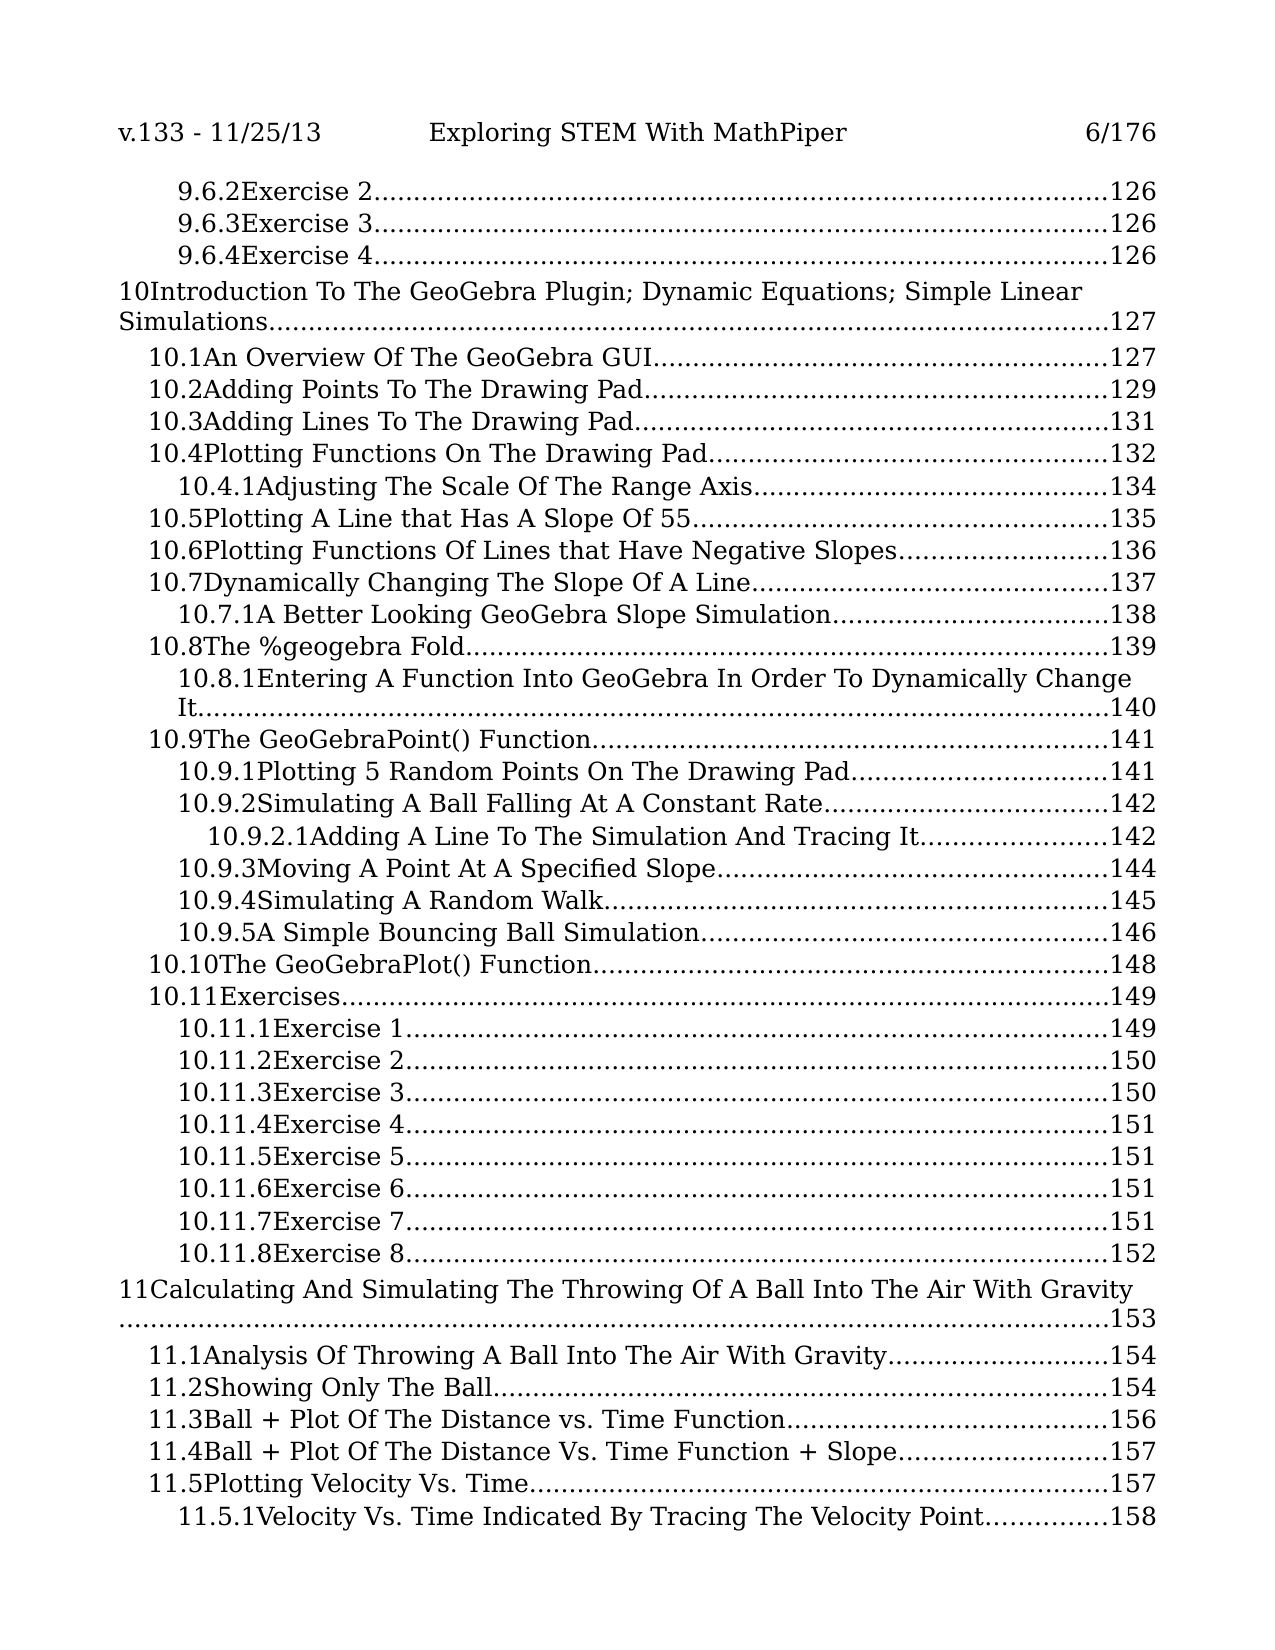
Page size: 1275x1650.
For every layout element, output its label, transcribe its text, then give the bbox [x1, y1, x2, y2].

text 10.11.1Exercise 1 149 [177, 1014, 1157, 1043]
text 10.9.2.1Adding A Line To The Simulation And Tracing It 142 [207, 822, 1157, 851]
text 10.11.5Exercise 5 151 [177, 1143, 1157, 1172]
text 11.5.1Velocity Vs. Time Indicated By Tracing The Velocity Point 158 [177, 1502, 1157, 1531]
text 11.2Showing Only The Ball 154 [148, 1373, 1157, 1403]
text 10.8.1Entering A Function Into GeoGebra In Order To Dynamically Change It 140 [177, 664, 1157, 723]
text 10Introduction To The GeoGebra Plugin; Dynamic Equations; Simple Linear Simulations 127 [118, 278, 1157, 336]
text 10.8The %geogebra Fold 139 [148, 632, 1157, 661]
text 10.7Dynamically Changing The Slope Of A Line 137 [148, 568, 1157, 597]
text 10.11.8Exercise 8 152 [177, 1239, 1157, 1268]
text 11.3Ball + Plot Of The Distance vs. Time Function 156 [148, 1406, 1157, 1435]
text 10.9.3Moving A Point At A Specified Slope 144 [177, 854, 1157, 883]
text 10.11.3Exercise 3 150 [177, 1078, 1157, 1108]
text 10.3Adding Lines To The Drawing Pad 131 [148, 408, 1157, 437]
text 10.7.1A Better Looking GeoGebra Slope Simulation 138 [177, 600, 1157, 629]
text 9.6.4Exercise 4 126 [177, 241, 1157, 270]
text 10.6Plotting Functions Of Lines that Have Negative Slopes 136 [148, 536, 1157, 565]
text 11Calculating And Simulating The Throwing Of A Ball Into The Air With Gravity 153 [118, 1276, 1157, 1334]
text 10.11Exercises 149 [148, 982, 1157, 1011]
text 10.11.6Exercise 6 151 [177, 1175, 1157, 1204]
text 9.6.3Exercise 3 126 [177, 209, 1157, 238]
text 11.5Plotting Velocity Vs. Time 157 [148, 1470, 1157, 1499]
text 10.11.4Exercise 4 151 [177, 1111, 1157, 1140]
text 10.2Adding Points To The Drawing Pad 129 [148, 376, 1157, 405]
text 10.9.4Simulating A Random Walk 145 [177, 886, 1157, 915]
text 9.6.2Exercise 2 126 [177, 177, 1157, 206]
text 11.4Ball + Plot Of The Distance Vs. Time Function + Slope 157 [148, 1438, 1157, 1467]
text 10.4.1Adjusting The Scale Of The Range Axis 134 [177, 472, 1157, 501]
text 10.9.5A Simple Bouncing Ball Simulation 146 [177, 918, 1157, 947]
text 10.11.2Exercise 2 150 [177, 1046, 1157, 1076]
text 10.9.1Plotting 5 Random Points On The Drawing Pad 141 [177, 758, 1157, 787]
text 10.1An Overview Of The GeoGebra GUI 127 [148, 343, 1157, 373]
text 10.9The GeoGebraPoint() Function 141 [148, 726, 1157, 755]
text 10.11.7Exercise 7 151 [177, 1207, 1157, 1236]
text 10.4Plotting Functions On The Drawing Pad 132 [148, 440, 1157, 469]
text 10.5Plotting A Line that Has A Slope Of 55 135 [148, 504, 1157, 533]
text 10.9.2Simulating A Ball Falling At A Constant Rate 142 [177, 790, 1157, 819]
text 10.10The GeoGebraPlot() Function 148 [148, 950, 1157, 979]
text 11.1Analysis Of Throwing A Ball Into The Air With Gravity 154 [148, 1341, 1157, 1371]
